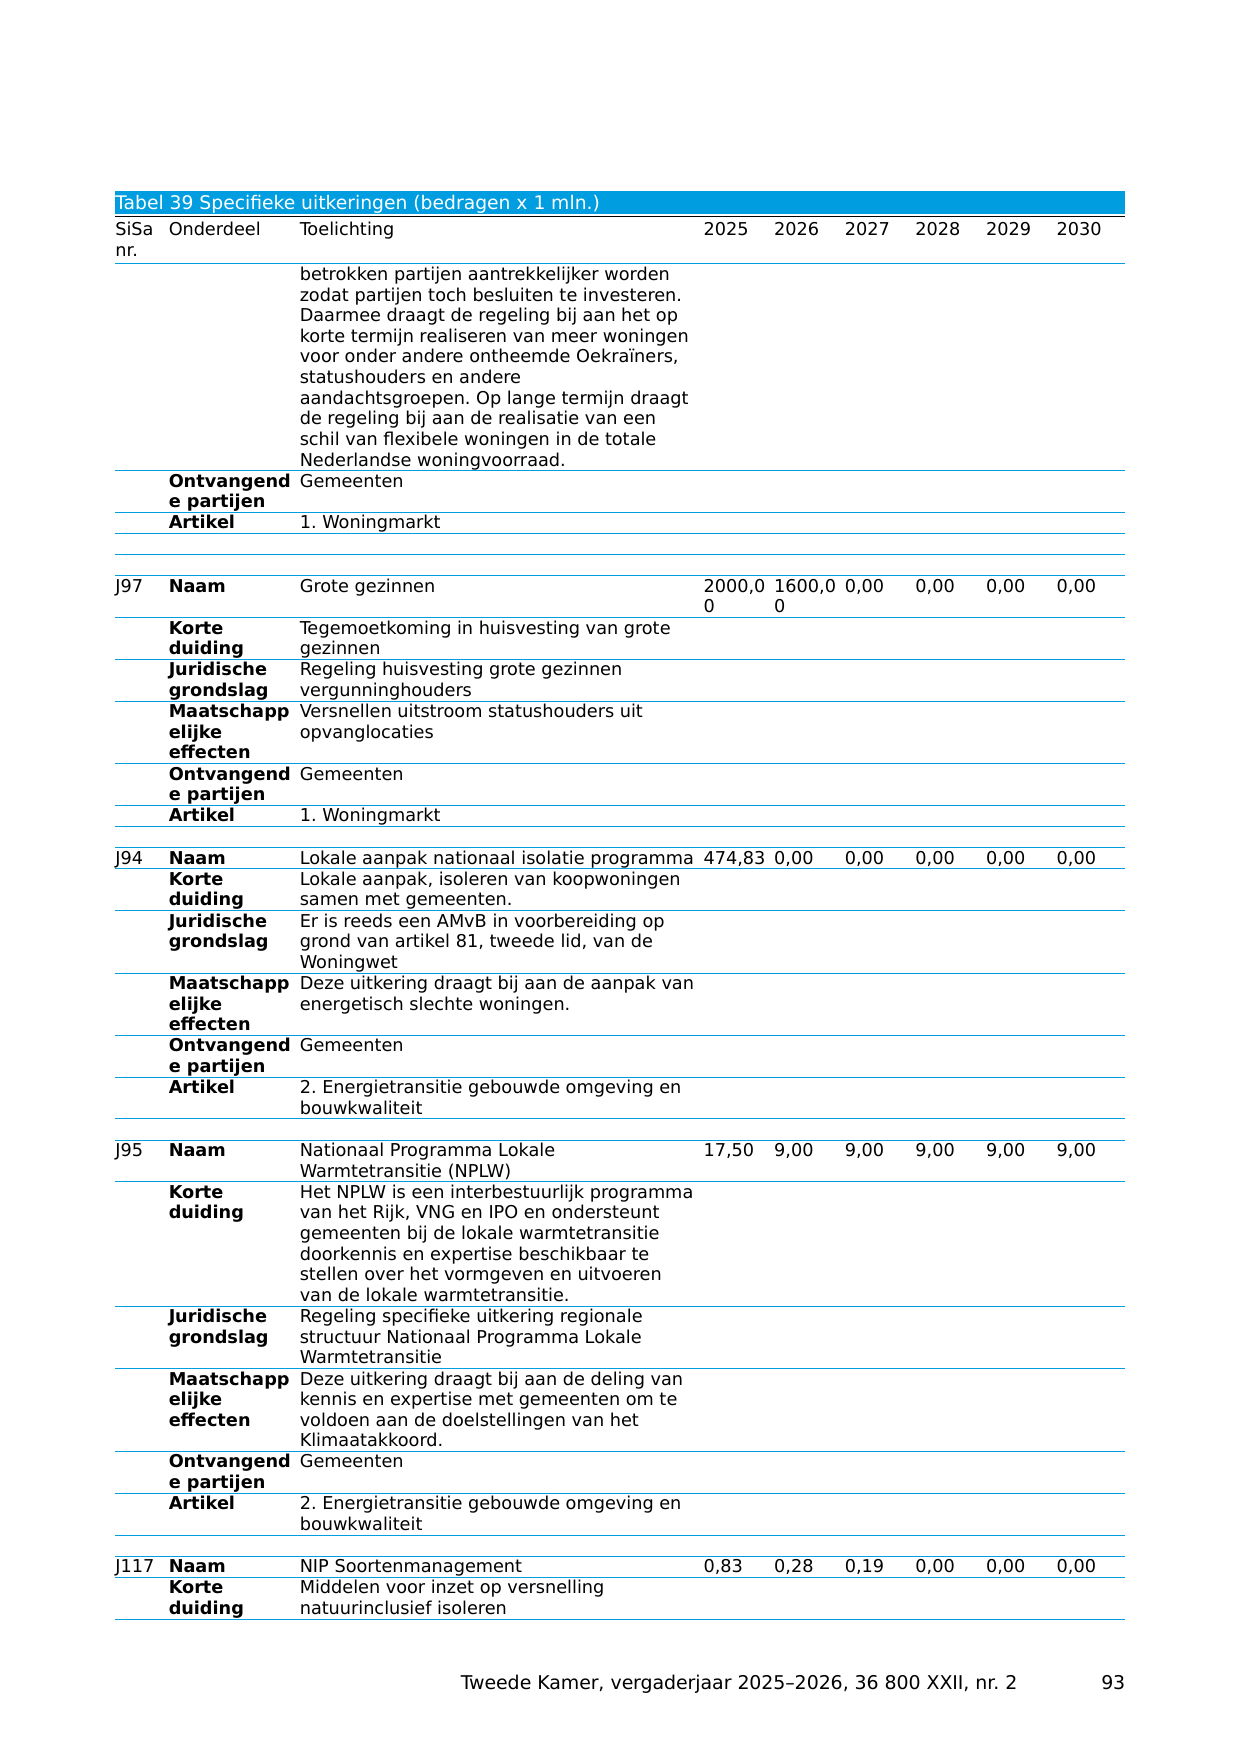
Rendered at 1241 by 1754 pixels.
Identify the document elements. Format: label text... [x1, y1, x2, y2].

table_cell [700, 764, 771, 805]
table_cell [115, 869, 166, 910]
table_cell NIP Soortenmanagement [297, 1557, 700, 1577]
table_cell [700, 264, 771, 470]
table_cell J94 [115, 848, 166, 868]
table_cell [1054, 264, 1125, 470]
table_cell [115, 1119, 166, 1139]
table_cell [912, 1182, 983, 1306]
table_cell [700, 1536, 771, 1556]
table_cell Lokale aanpak nationaal isolatie programma [297, 848, 700, 868]
table_cell [771, 1182, 842, 1306]
table_cell [912, 1536, 983, 1556]
table_cell 2027 [842, 217, 912, 263]
table_cell [771, 974, 842, 1035]
table_cell Artikel [166, 1494, 297, 1534]
table_cell [700, 806, 771, 826]
table_cell [912, 471, 983, 512]
table_cell [115, 264, 166, 470]
table_cell [700, 1578, 771, 1618]
table_cell Naam [166, 576, 297, 617]
table_cell [166, 264, 297, 470]
table_cell [166, 1119, 297, 1139]
table_cell [912, 702, 983, 763]
table_cell [115, 1036, 166, 1077]
table_cell [166, 1536, 297, 1556]
table_cell 474,83 [700, 848, 771, 868]
table_cell [115, 618, 166, 659]
table_cell [771, 1307, 842, 1368]
table_cell [983, 764, 1053, 805]
table_cell [1054, 1536, 1125, 1556]
table_cell Korte duiding [166, 1182, 297, 1306]
table_cell [1054, 806, 1125, 826]
table_cell Korte duiding [166, 618, 297, 659]
table_cell [842, 1036, 912, 1077]
table_cell 2025 [700, 217, 771, 263]
table_cell [983, 702, 1053, 763]
table_cell Deze uitkering draagt bij aan de deling van kennis en expertise met gemeenten om te voldoen aan de doelstellingen van het Klimaatakkoord. [297, 1369, 700, 1451]
table_cell [115, 974, 166, 1035]
table_cell 2026 [771, 217, 842, 263]
table_cell [842, 806, 912, 826]
table_cell [983, 1494, 1053, 1534]
table_cell [912, 513, 983, 533]
table_cell 0,19 [842, 1557, 912, 1577]
table_cell 0,00 [1054, 1557, 1125, 1577]
table_cell Regeling huisvesting grote gezinnen vergunninghouders [297, 660, 700, 701]
table_cell [983, 534, 1053, 554]
table_cell Artikel [166, 806, 297, 826]
table_cell 0,00 [842, 848, 912, 868]
table_cell [771, 702, 842, 763]
table_cell [912, 264, 983, 470]
table_cell Onderdeel [166, 217, 297, 263]
table_cell [842, 1119, 912, 1139]
table_cell [115, 806, 166, 826]
table_cell [297, 827, 700, 847]
table_cell [912, 1369, 983, 1451]
table_cell [983, 471, 1053, 512]
table_cell [771, 911, 842, 972]
table_cell Grote gezinnen [297, 576, 700, 617]
table_cell [983, 1578, 1053, 1618]
table_cell [771, 1036, 842, 1077]
table_cell 0,00 [842, 576, 912, 617]
table_cell 1. Woningmarkt [297, 513, 700, 533]
table_cell [1054, 1036, 1125, 1077]
table_cell [983, 869, 1053, 910]
table_cell Juridische grondslag [166, 911, 297, 972]
table_cell [842, 1578, 912, 1618]
table_cell [166, 827, 297, 847]
table_cell [1054, 1078, 1125, 1118]
table_cell betrokken partijen aantrekkelijker worden zodat partijen toch besluiten te investeren. Daarmee draagt de regeling bij aan het op korte termijn realiseren van meer woningen voor onder andere ontheemde Oekraïners, statushouders en andere aandachtsgroepen. Op lange termijn draagt de regeling bij aan de realisatie van een schil van flexibele woningen in de totale Nederlandse woningvoorraad. [297, 264, 700, 470]
table_cell [700, 1369, 771, 1451]
table_cell [297, 1536, 700, 1556]
table_cell [700, 660, 771, 701]
table_cell [983, 1536, 1053, 1556]
table_cell 0,00 [912, 848, 983, 868]
table_cell [983, 1182, 1053, 1306]
table_cell [771, 618, 842, 659]
table_cell [115, 1536, 166, 1556]
table_cell 1. Woningmarkt [297, 806, 700, 826]
table_cell [115, 1494, 166, 1534]
table_cell [842, 264, 912, 470]
table_cell [1054, 1578, 1125, 1618]
table_cell 2. Energietransitie gebouwde omgeving en bouwkwaliteit [297, 1078, 700, 1118]
table_cell Juridische grondslag [166, 660, 297, 701]
table_cell 0,00 [771, 848, 842, 868]
table_cell 0,28 [771, 1557, 842, 1577]
table_cell [166, 534, 297, 554]
table_cell 0,00 [1054, 848, 1125, 868]
table_cell 0,83 [700, 1557, 771, 1577]
table_cell 0,00 [983, 576, 1053, 617]
table_cell [771, 471, 842, 512]
table_cell [842, 1078, 912, 1118]
table_cell [912, 827, 983, 847]
table_cell [700, 513, 771, 533]
table_cell Nationaal Programma Lokale Warmtetransitie (NPLW) [297, 1141, 700, 1181]
table_cell Middelen voor inzet op versnelling natuurinclusief isoleren [297, 1578, 700, 1618]
table_cell 2029 [983, 217, 1053, 263]
table_cell [983, 1036, 1053, 1077]
table_cell 0,00 [983, 1557, 1053, 1577]
table_cell [700, 618, 771, 659]
table_cell [297, 1119, 700, 1139]
table_cell [771, 660, 842, 701]
table_cell Korte duiding [166, 869, 297, 910]
table_cell [700, 1119, 771, 1139]
table_cell [842, 471, 912, 512]
table_cell [700, 869, 771, 910]
table_cell [842, 1452, 912, 1493]
table_cell Er is reeds een AMvB in voorbereiding op grond van artikel 81, tweede lid, van de Woningwet [297, 911, 700, 972]
table_cell [983, 974, 1053, 1035]
table_cell [700, 534, 771, 554]
table_cell [1054, 471, 1125, 512]
table_cell [700, 1494, 771, 1534]
table_cell Gemeenten [297, 471, 700, 512]
table_cell Artikel [166, 1078, 297, 1118]
table_cell [983, 1119, 1053, 1139]
table_cell [842, 911, 912, 972]
table_cell [983, 1307, 1053, 1368]
table_cell [771, 1369, 842, 1451]
table_cell 17,50 [700, 1141, 771, 1181]
table_cell 9,00 [771, 1141, 842, 1181]
table_cell [771, 1452, 842, 1493]
table_cell Maatschappelijke effecten [166, 1369, 297, 1451]
table_cell Toelichting [297, 217, 700, 263]
table_cell Ontvangende partijen [166, 1036, 297, 1077]
table_cell [1054, 1182, 1125, 1306]
table_cell [912, 534, 983, 554]
table_cell [842, 1369, 912, 1451]
table_cell [1054, 974, 1125, 1035]
table_cell [912, 869, 983, 910]
table_cell [983, 618, 1053, 659]
table_cell Naam [166, 1141, 297, 1181]
table_cell [983, 1369, 1053, 1451]
table_cell [842, 1494, 912, 1534]
table_cell [1054, 618, 1125, 659]
table_cell [842, 869, 912, 910]
table_cell [700, 1452, 771, 1493]
table_cell [983, 264, 1053, 470]
table_cell [771, 806, 842, 826]
table_cell [912, 1452, 983, 1493]
table_cell Ontvangende partijen [166, 1452, 297, 1493]
table_cell [115, 1452, 166, 1493]
table_cell [983, 911, 1053, 972]
table_cell [115, 471, 166, 512]
table_cell [700, 471, 771, 512]
table_cell [115, 1307, 166, 1368]
table_cell [771, 827, 842, 847]
table_cell [115, 702, 166, 763]
table_cell [983, 555, 1053, 575]
table_cell Lokale aanpak, isoleren van koopwoningen samen met gemeenten. [297, 869, 700, 910]
table_cell [912, 1036, 983, 1077]
table_cell [1054, 1369, 1125, 1451]
table_cell [700, 1182, 771, 1306]
table_cell 0,00 [983, 848, 1053, 868]
table_cell Tegemoetkoming in huisvesting van grote gezinnen [297, 618, 700, 659]
table_cell 2. Energietransitie gebouwde omgeving en bouwkwaliteit [297, 1494, 700, 1534]
table_cell 2000,00 [700, 576, 771, 617]
table_cell [983, 660, 1053, 701]
table_cell [983, 513, 1053, 533]
table_cell [912, 1119, 983, 1139]
table_cell [115, 513, 166, 533]
table_cell Naam [166, 1557, 297, 1577]
table_cell [842, 702, 912, 763]
table_cell [912, 660, 983, 701]
table_cell [700, 555, 771, 575]
table_cell 9,00 [1054, 1141, 1125, 1181]
table_cell [983, 1452, 1053, 1493]
table_cell Gemeenten [297, 1036, 700, 1077]
table_cell [1054, 869, 1125, 910]
table_cell [771, 264, 842, 470]
table_cell [700, 1307, 771, 1368]
table_cell [1054, 764, 1125, 805]
table_cell [771, 534, 842, 554]
table_cell [912, 806, 983, 826]
table_cell [115, 660, 166, 701]
table_cell Gemeenten [297, 764, 700, 805]
table_cell Gemeenten [297, 1452, 700, 1493]
table_cell Het NPLW is een interbestuurlijk programma van het Rijk, VNG en IPO en ondersteunt gemeenten bij de lokale warmtetransitie doorkennis en expertise beschikbaar te stellen over het vormgeven en uitvoeren van de lokale warmtetransitie. [297, 1182, 700, 1306]
table_cell Regeling specifieke uitkering regionale structuur Nationaal Programma Lokale Warmtetransitie [297, 1307, 700, 1368]
table_cell [115, 1078, 166, 1118]
table_cell [771, 1078, 842, 1118]
table_cell [983, 1078, 1053, 1118]
table_cell 1600,00 [771, 576, 842, 617]
table_cell Maatschappelijke effecten [166, 702, 297, 763]
table_cell [771, 764, 842, 805]
table_cell [842, 827, 912, 847]
table_cell Juridische grondslag [166, 1307, 297, 1368]
table_cell [842, 534, 912, 554]
table_cell [771, 513, 842, 533]
table_cell [842, 1307, 912, 1368]
table_cell SiSa nr. [115, 217, 166, 263]
table_cell 9,00 [983, 1141, 1053, 1181]
table_cell [700, 1078, 771, 1118]
table_cell [842, 764, 912, 805]
table_cell [115, 555, 166, 575]
table_cell [115, 1182, 166, 1306]
table_cell [1054, 911, 1125, 972]
table_cell [297, 555, 700, 575]
table_cell Ontvangende partijen [166, 471, 297, 512]
table_cell Maatschappelijke effecten [166, 974, 297, 1035]
table_cell 0,00 [1054, 576, 1125, 617]
table_cell J95 [115, 1141, 166, 1181]
table_cell [912, 764, 983, 805]
table_cell [700, 911, 771, 972]
table_cell Naam [166, 848, 297, 868]
table_cell [1054, 1307, 1125, 1368]
table_cell [912, 974, 983, 1035]
table_cell [912, 1494, 983, 1534]
table_cell 9,00 [912, 1141, 983, 1181]
table_cell [912, 1578, 983, 1618]
table_cell [1054, 1452, 1125, 1493]
table_cell [700, 702, 771, 763]
table_cell [700, 1036, 771, 1077]
table_cell [912, 555, 983, 575]
table_cell [912, 1078, 983, 1118]
table_cell 0,00 [912, 1557, 983, 1577]
table_cell [842, 660, 912, 701]
table_cell J97 [115, 576, 166, 617]
table_cell [983, 827, 1053, 847]
table_cell [1054, 555, 1125, 575]
table_cell [115, 911, 166, 972]
table_cell [115, 1369, 166, 1451]
table_cell 9,00 [842, 1141, 912, 1181]
table_cell [912, 618, 983, 659]
table_cell [700, 974, 771, 1035]
table_cell 0,00 [912, 576, 983, 617]
table_cell [297, 534, 700, 554]
table_cell [1054, 534, 1125, 554]
table_cell [912, 1307, 983, 1368]
table_cell [842, 1182, 912, 1306]
table_cell [983, 806, 1053, 826]
table_cell [1054, 513, 1125, 533]
table_cell [771, 555, 842, 575]
table_cell Deze uitkering draagt bij aan de aanpak van energetisch slechte woningen. [297, 974, 700, 1035]
table_cell Versnellen uitstroom statushouders uit opvanglocaties [297, 702, 700, 763]
table_cell [115, 764, 166, 805]
table_cell [771, 1578, 842, 1618]
table_cell [115, 1578, 166, 1618]
table_cell 2028 [912, 217, 983, 263]
table_cell 2030 [1054, 217, 1125, 263]
table_cell [115, 534, 166, 554]
table_cell Korte duiding [166, 1578, 297, 1618]
table_cell [1054, 827, 1125, 847]
table_cell [771, 1494, 842, 1534]
table_cell [842, 974, 912, 1035]
table_cell [842, 1536, 912, 1556]
table_cell [1054, 1119, 1125, 1139]
table_cell [771, 1536, 842, 1556]
table_cell [771, 1119, 842, 1139]
table_cell [700, 827, 771, 847]
table_cell Artikel [166, 513, 297, 533]
table_cell [1054, 702, 1125, 763]
table_cell [1054, 1494, 1125, 1534]
table_cell [842, 513, 912, 533]
table_cell [771, 869, 842, 910]
table_cell [1054, 660, 1125, 701]
table_cell [912, 911, 983, 972]
table_cell Ontvangende partijen [166, 764, 297, 805]
table_cell [842, 618, 912, 659]
table_cell [842, 555, 912, 575]
table_cell [115, 827, 166, 847]
table_cell [166, 555, 297, 575]
table_cell J117 [115, 1557, 166, 1577]
